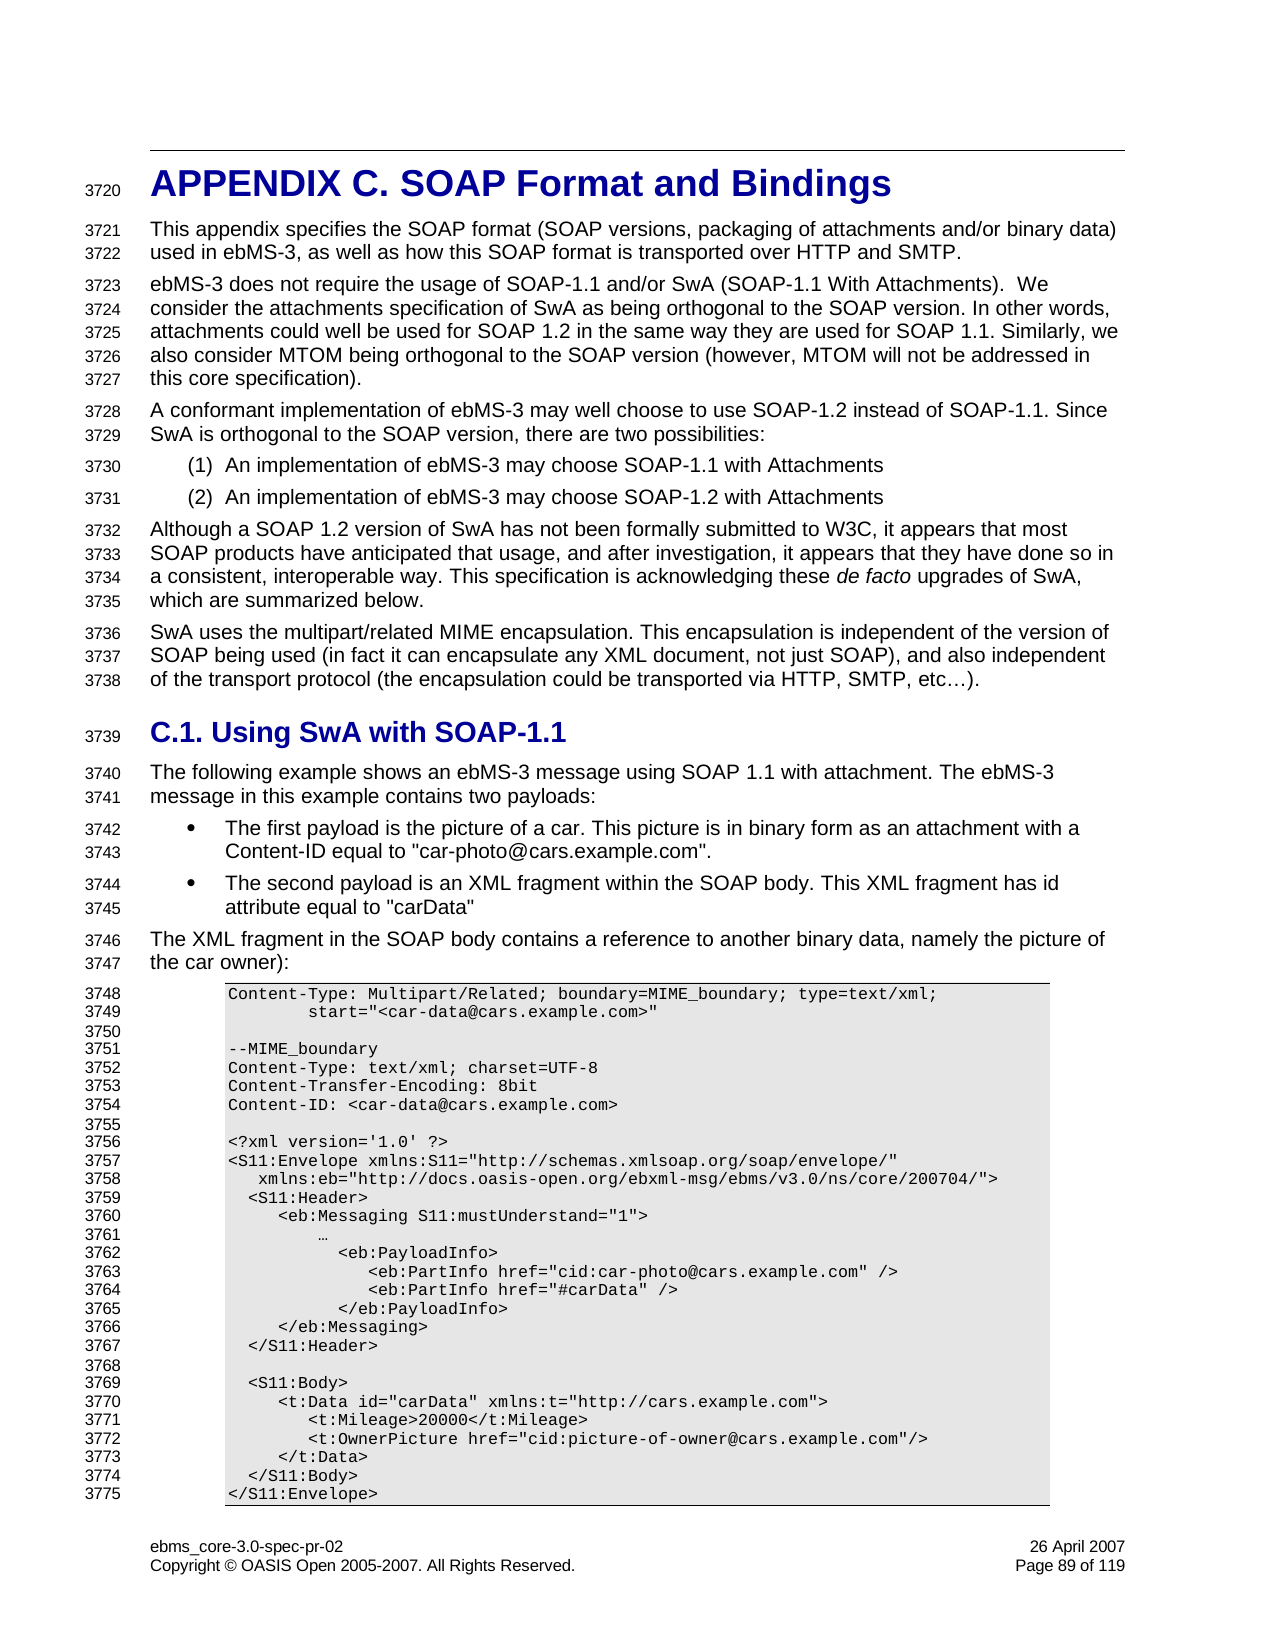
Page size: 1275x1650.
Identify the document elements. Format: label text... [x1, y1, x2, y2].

text <eb:PayloadInfo> [225, 1242, 1050, 1261]
text The following example shows an ebMS-3 message using SOAP 1.1 with attachment. The ebMS-3 message in this example contains two payloads: [150, 761, 1125, 808]
text </t:Data> [225, 1446, 1050, 1464]
list An implementation of ebMS-3 may choose SOAP-1.2 with Attachments [187, 486, 1125, 509]
text </eb:Messaging> [225, 1316, 1050, 1335]
list An implementation of ebMS-3 may choose SOAP-1.1 with Attachments [187, 454, 1125, 477]
text <t:Mileage>20000</t:Mileage> [225, 1409, 1050, 1427]
text xmlns:eb="http://docs.oasis-open.org/ebxml-msg/ebms/v3.0/ns/core/200704/"> [225, 1168, 1050, 1186]
text SwA uses the multipart/related MIME encapsulation. This encapsulation is independent of the version of SOAP being used (in fact it can encapsulate any XML document, not just SOAP), and also independent of the transport protocol (the encapsulation could be transported via HTTP, SMTP, etc…). [150, 620, 1125, 691]
text <eb:PartInfo href="cid:car-photo@cars.example.com" /> [225, 1261, 1050, 1279]
text Content-Type: text/xml; charset=UTF-8 [225, 1057, 1050, 1075]
list The first payload is the picture of a car. This picture is in binary form as an attachment with a Content-ID equal to "car-photo@cars.example.com". [187, 816, 1125, 863]
text <?xml version='1.0' ?> [225, 1131, 1050, 1149]
text <S11:Body> [225, 1372, 1050, 1390]
text <eb:PartInfo href="#carData" /> [225, 1279, 1050, 1298]
text </S11:Header> [225, 1335, 1050, 1353]
text </S11:Envelope> [225, 1483, 1050, 1505]
text <t:OwnerPicture href="cid:picture-of-owner@cars.example.com"/> [225, 1427, 1050, 1446]
text This appendix specifies the SOAP format (SOAP versions, packaging of attachments and/or binary data) used in ebMS-3, as well as how this SOAP format is transported over HTTP and SMTP. [150, 217, 1125, 264]
text </S11:Body> [225, 1464, 1050, 1483]
text ebMS-3 does not require the usage of SOAP-1.1 and/or SwA (SOAP-1.1 With Attachments). We consider the attachments specification of SwA as being orthogonal to the SOAP version. In other words, attachments could well be used for SOAP 1.2 in the same way they are used for SOAP 1.1. Similarly, we also consider MTOM being orthogonal to the SOAP version (however, MTOM will not be addressed in this core specification). [150, 272, 1125, 390]
text Content-Type: Multipart/Related; boundary=MIME_boundary; type=text/xml; [225, 984, 1050, 1001]
text start="<car-data@cars.example.com>" [225, 1001, 1050, 1019]
text Content-Transfer-Encoding: 8bit [225, 1075, 1050, 1094]
text <S11:Header> [225, 1186, 1050, 1205]
text --MIME_boundary [225, 1038, 1050, 1057]
subtitle SOAP Format and Bindings [150, 151, 1125, 204]
text Although a SOAP 1.2 version of SwA has not been formally submitted to W3C, it appears that most SOAP products have anticipated that usage, and after investigation, it appears that they have done so in a consistent, interoperable way. This specification is acknowledging these de facto upgrades of SwA, which are summarized below. [150, 518, 1125, 612]
subtitle Using SwA with SOAP-1.1 [150, 716, 1125, 748]
text <eb:Messaging S11:mustUnderstand="1"> [225, 1205, 1050, 1223]
text … [225, 1223, 1050, 1242]
text <t:Data id="carData" xmlns:t="http://cars.example.com"> [225, 1390, 1050, 1409]
text Content-ID: <car-data@cars.example.com> [225, 1094, 1050, 1112]
text A conformant implementation of ebMS-3 may well choose to use SOAP-1.2 instead of SOAP-1.1. Since SwA is orthogonal to the SOAP version, there are two possibilities: [150, 398, 1125, 446]
text </eb:PayloadInfo> [225, 1298, 1050, 1316]
text The XML fragment in the SOAP body contains a reference to another binary data, namely the picture of the car owner): [150, 927, 1125, 974]
list The second payload is an XML fragment within the SOAP body. This XML fragment has id attribute equal to "carData" [187, 872, 1125, 919]
text <S11:Envelope xmlns:S11="http://schemas.xmlsoap.org/soap/envelope/" [225, 1149, 1050, 1168]
